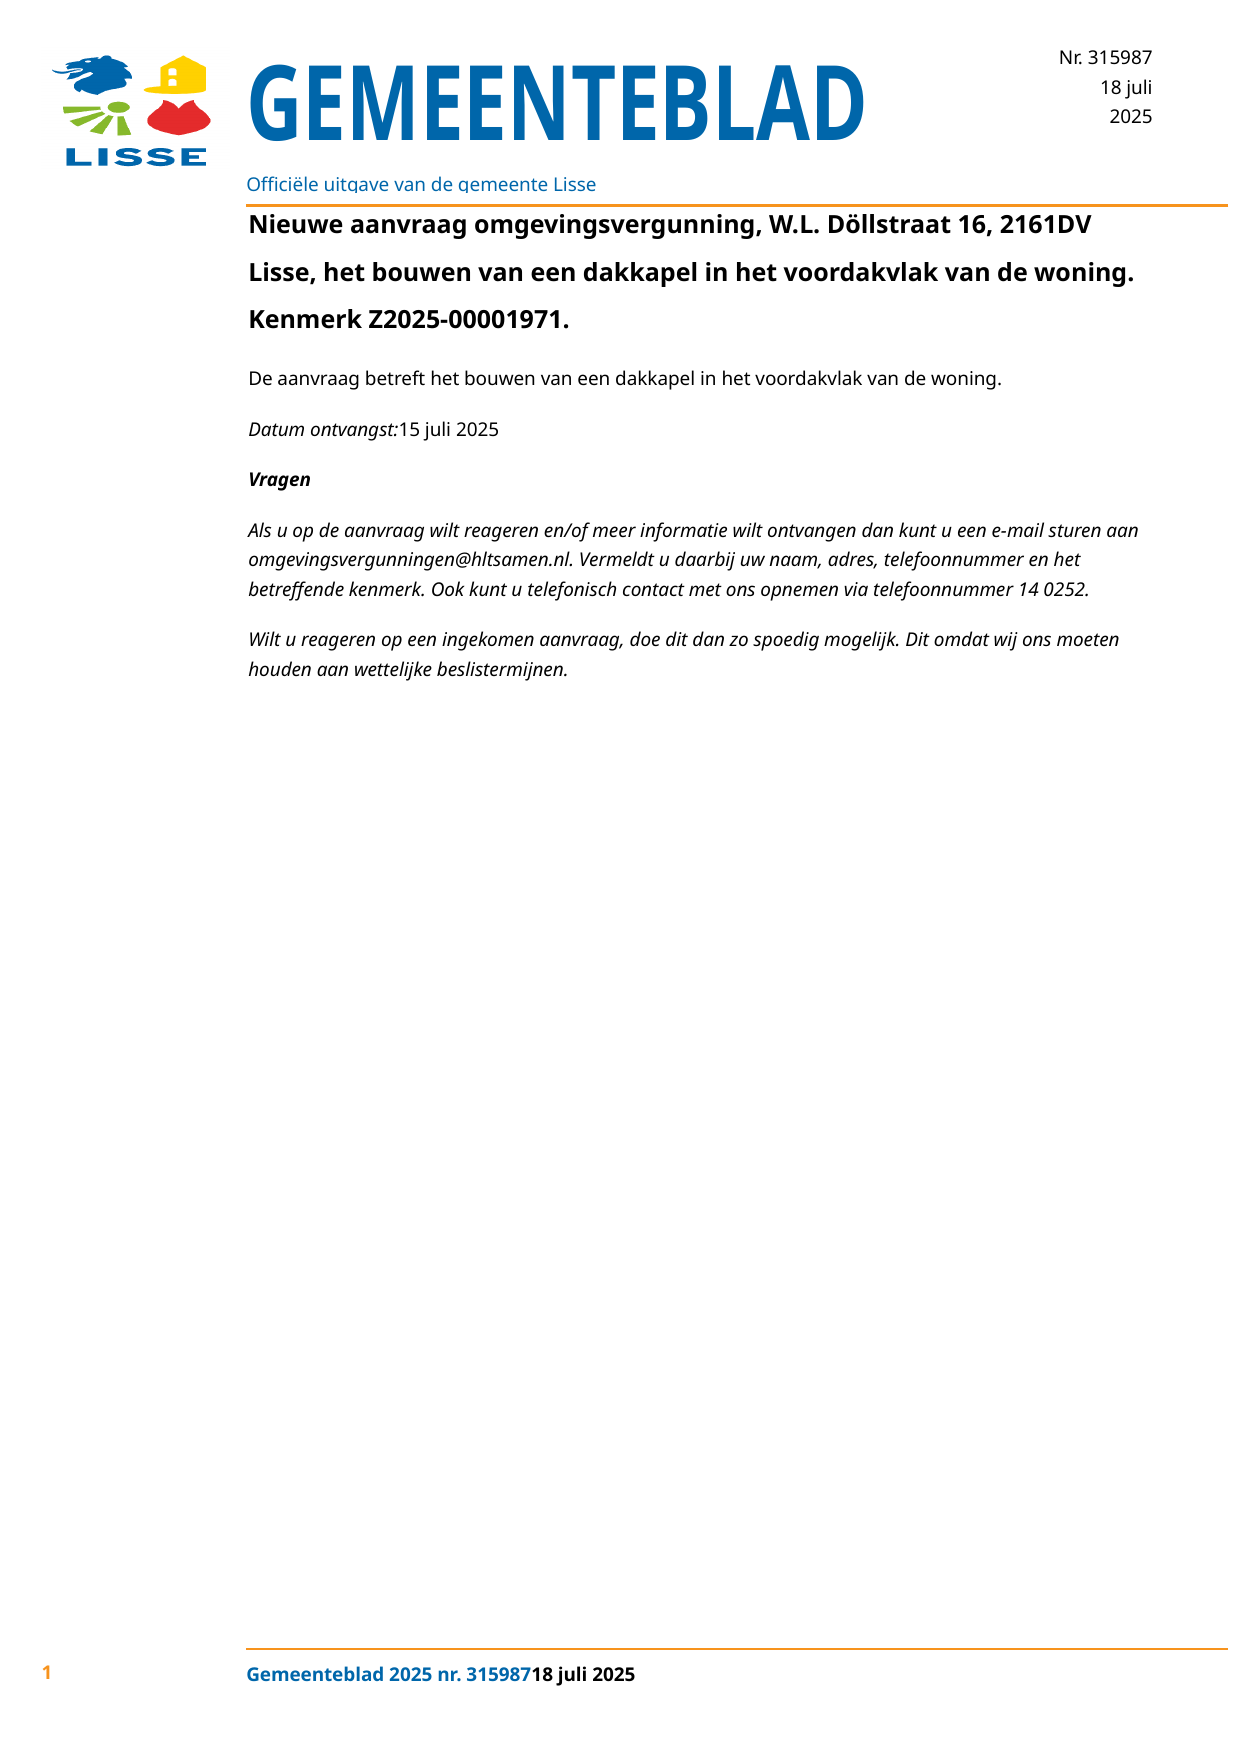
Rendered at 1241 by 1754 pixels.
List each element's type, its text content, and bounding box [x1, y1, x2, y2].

text Datum ontvangst:15 juli 2025 [248, 416, 1152, 442]
text Nieuwe aanvraag omgevingsvergunning, W.L. Döllstraat 16, 2161DV Lisse, het bouwen van een dakkapel in het voordakvlak van de woning. Kenmerk Z2025-00001971. [248, 207, 1152, 336]
text Wilt u reageren op een ingekomen aanvraag, doe dit dan zo spoedig mogelijk. Dit omdat wij ons moeten houden aan wettelijke beslistermijnen. [248, 626, 1152, 682]
text Vragen [248, 466, 1152, 492]
text Als u op de aanvraag wilt reageren en/of meer informatie wilt ontvangen dan kunt u een e-mail sturen aan omgevingsvergunningen@hltsamen.nl. Vermeldt u daarbij uw naam, adres, telefoonnummer en het betreffende kenmerk. Ook kunt u telefonisch contact met ons opnemen via telefoonnummer 14 0252. [248, 517, 1152, 602]
text De aanvraag betreft het bouwen van een dakkapel in het voordakvlak van de woning. [248, 366, 1152, 391]
picture [41, 47, 231, 172]
